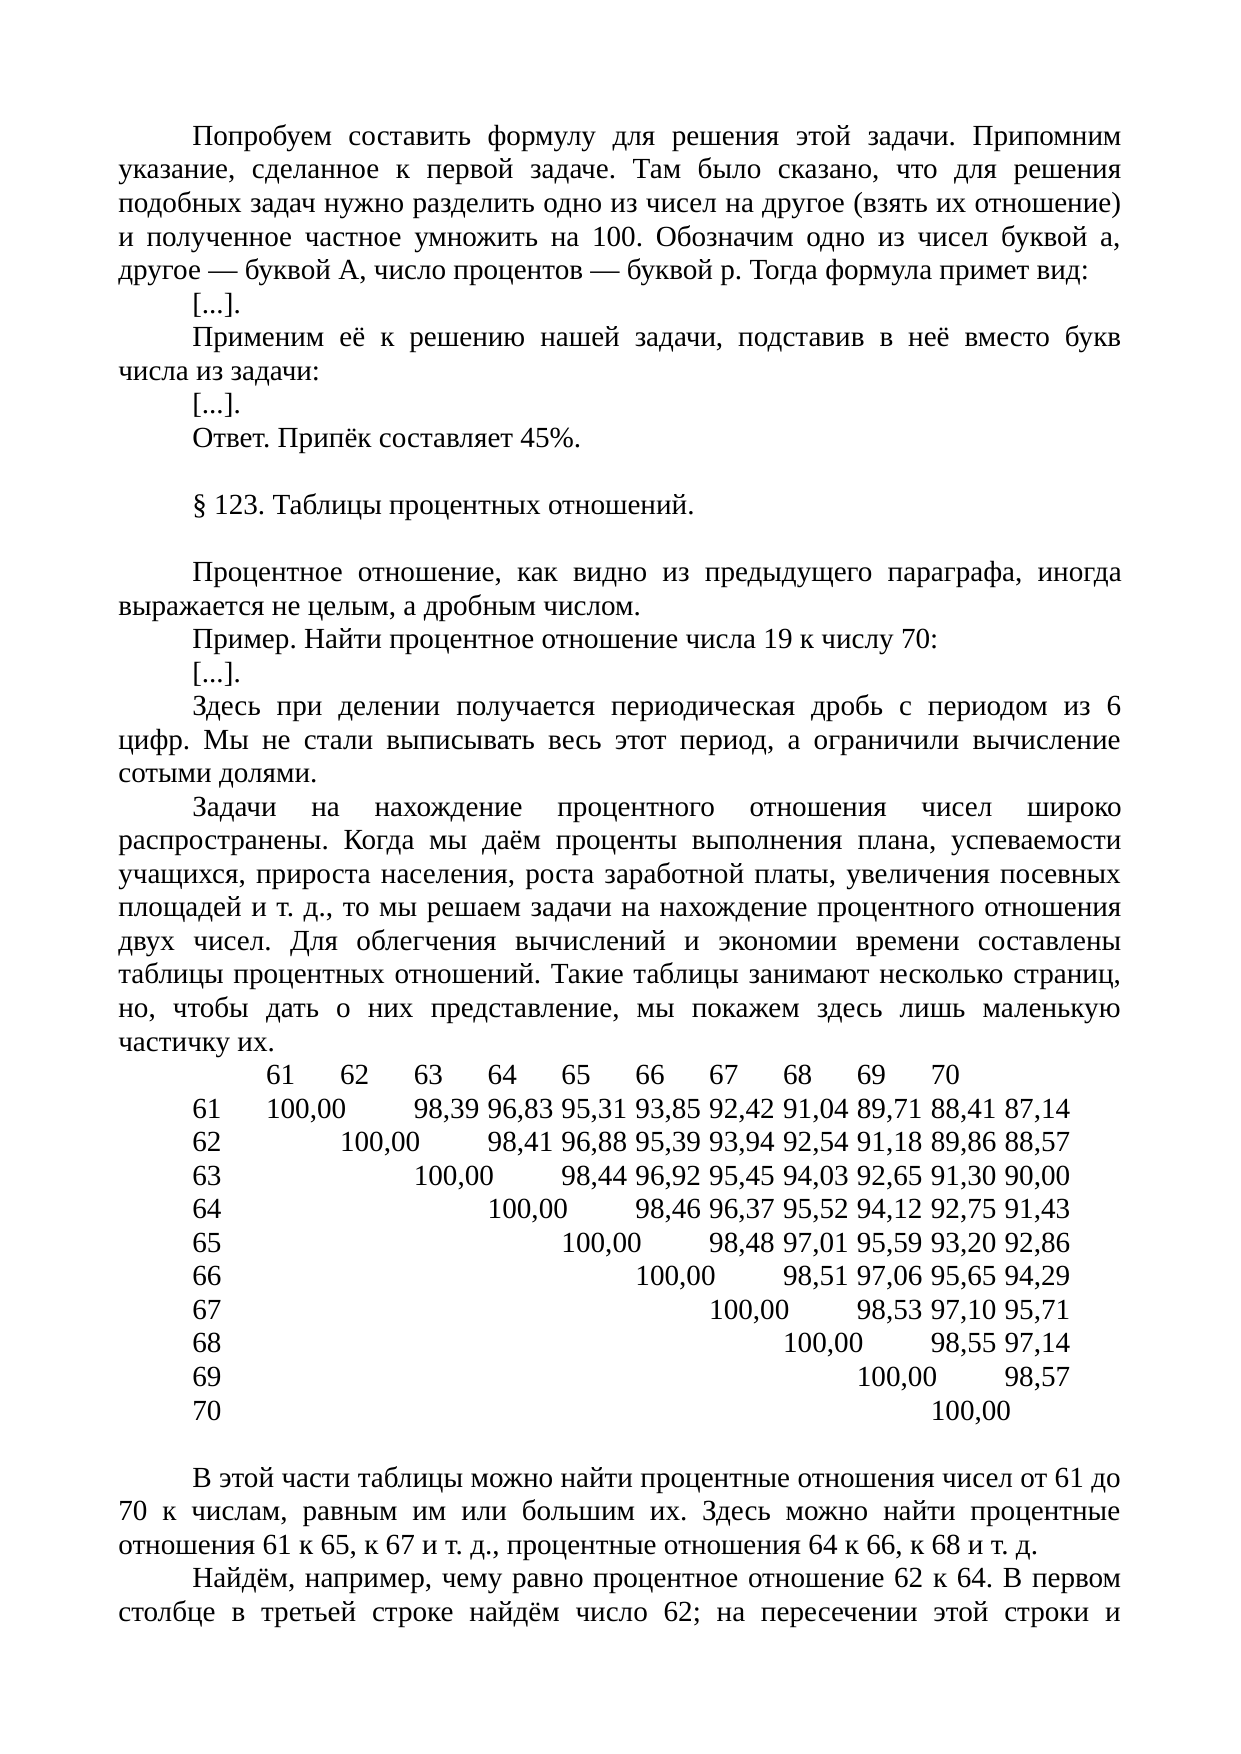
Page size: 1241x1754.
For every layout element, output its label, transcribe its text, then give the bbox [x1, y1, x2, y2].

text Задачи на нахождение процентного отношения чисел широко распространены. Когда мы даём проценты выполнения плана, успеваемости учащихся, прироста населения, роста заработной платы, увеличения посевных площадей и т. д., то мы решаем задачи на нахождение процентного отношения двух чисел. Для облегчения вычислений и экономии времени составлены таблицы процентных отношений. Такие таблицы занимают несколько страниц, но, чтобы дать о них представление, мы покажем здесь лишь маленькую частичку их. [118, 789, 1122, 1057]
text 61 62 63 64 65 66 67 68 69 70 [118, 1057, 1122, 1091]
text 66 100,00 98,51 97,06 95,65 94,29 [118, 1258, 1122, 1292]
text § 123. Таблицы процентных отношений. [118, 487, 1122, 521]
text Найдём, например, чему равно процентное отношение 62 к 64. В первом столбце в третьей строке найдём число 62; на пересечении этой строки и [118, 1560, 1122, 1627]
text 65 100,00 98,48 97,01 95,59 93,20 92,86 [118, 1225, 1122, 1258]
text [...]. [118, 386, 1122, 420]
text В этой части таблицы можно найти процентные отношения чисел от 61 до 70 к числам, равным им или большим их. Здесь можно найти процентные отношения 61 к 65, к 67 и т. д., процентные отношения 64 к 66, к 68 и т. д. [118, 1460, 1122, 1560]
text 64 100,00 98,46 96,37 95,52 94,12 92,75 91,43 [118, 1191, 1122, 1225]
text Процентное отношение, как видно из предыдущего параграфа, иногда выражается не целым, а дробным числом. [118, 554, 1122, 621]
text Пример. Найти процентное отношение числа 19 к числу 70: [118, 621, 1122, 655]
text Здесь при делении получается периодическая дробь с периодом из 6 цифр. Мы не стали выписывать весь этот период, а ограничили вычисление сотыми долями. [118, 688, 1122, 789]
text 61 100,00 98,39 96,83 95,31 93,85 92,42 91,04 89,71 88,41 87,14 [118, 1091, 1122, 1124]
text 62 100,00 98,41 96,88 95,39 93,94 92,54 91,18 89,86 88,57 [118, 1124, 1122, 1158]
text Ответ. Припёк составляет 45%. [118, 420, 1122, 453]
text Применим её к решению нашей задачи, подставив в неё вместо букв числа из задачи: [118, 319, 1122, 386]
text 68 100,00 98,55 97,14 [118, 1326, 1122, 1359]
text [...]. [118, 655, 1122, 688]
text 70 100,00 [118, 1393, 1122, 1426]
text 63 100,00 98,44 96,92 95,45 94,03 92,65 91,30 90,00 [118, 1158, 1122, 1191]
text Попробуем составить формулу для решения этой задачи. Припомним указание, сделанное к первой задаче. Там было сказано, что для решения подобных задач нужно разделить одно из чисел на другое (взять их отношение) и полученное частное умножить на 100. Обозначим одно из чисел буквой а, другое — буквой А, число процентов — буквой р. Тогда формула примет вид: [118, 118, 1122, 286]
text [...]. [118, 286, 1122, 319]
text 69 100,00 98,57 [118, 1359, 1122, 1393]
text 67 100,00 98,53 97,10 95,71 [118, 1292, 1122, 1326]
